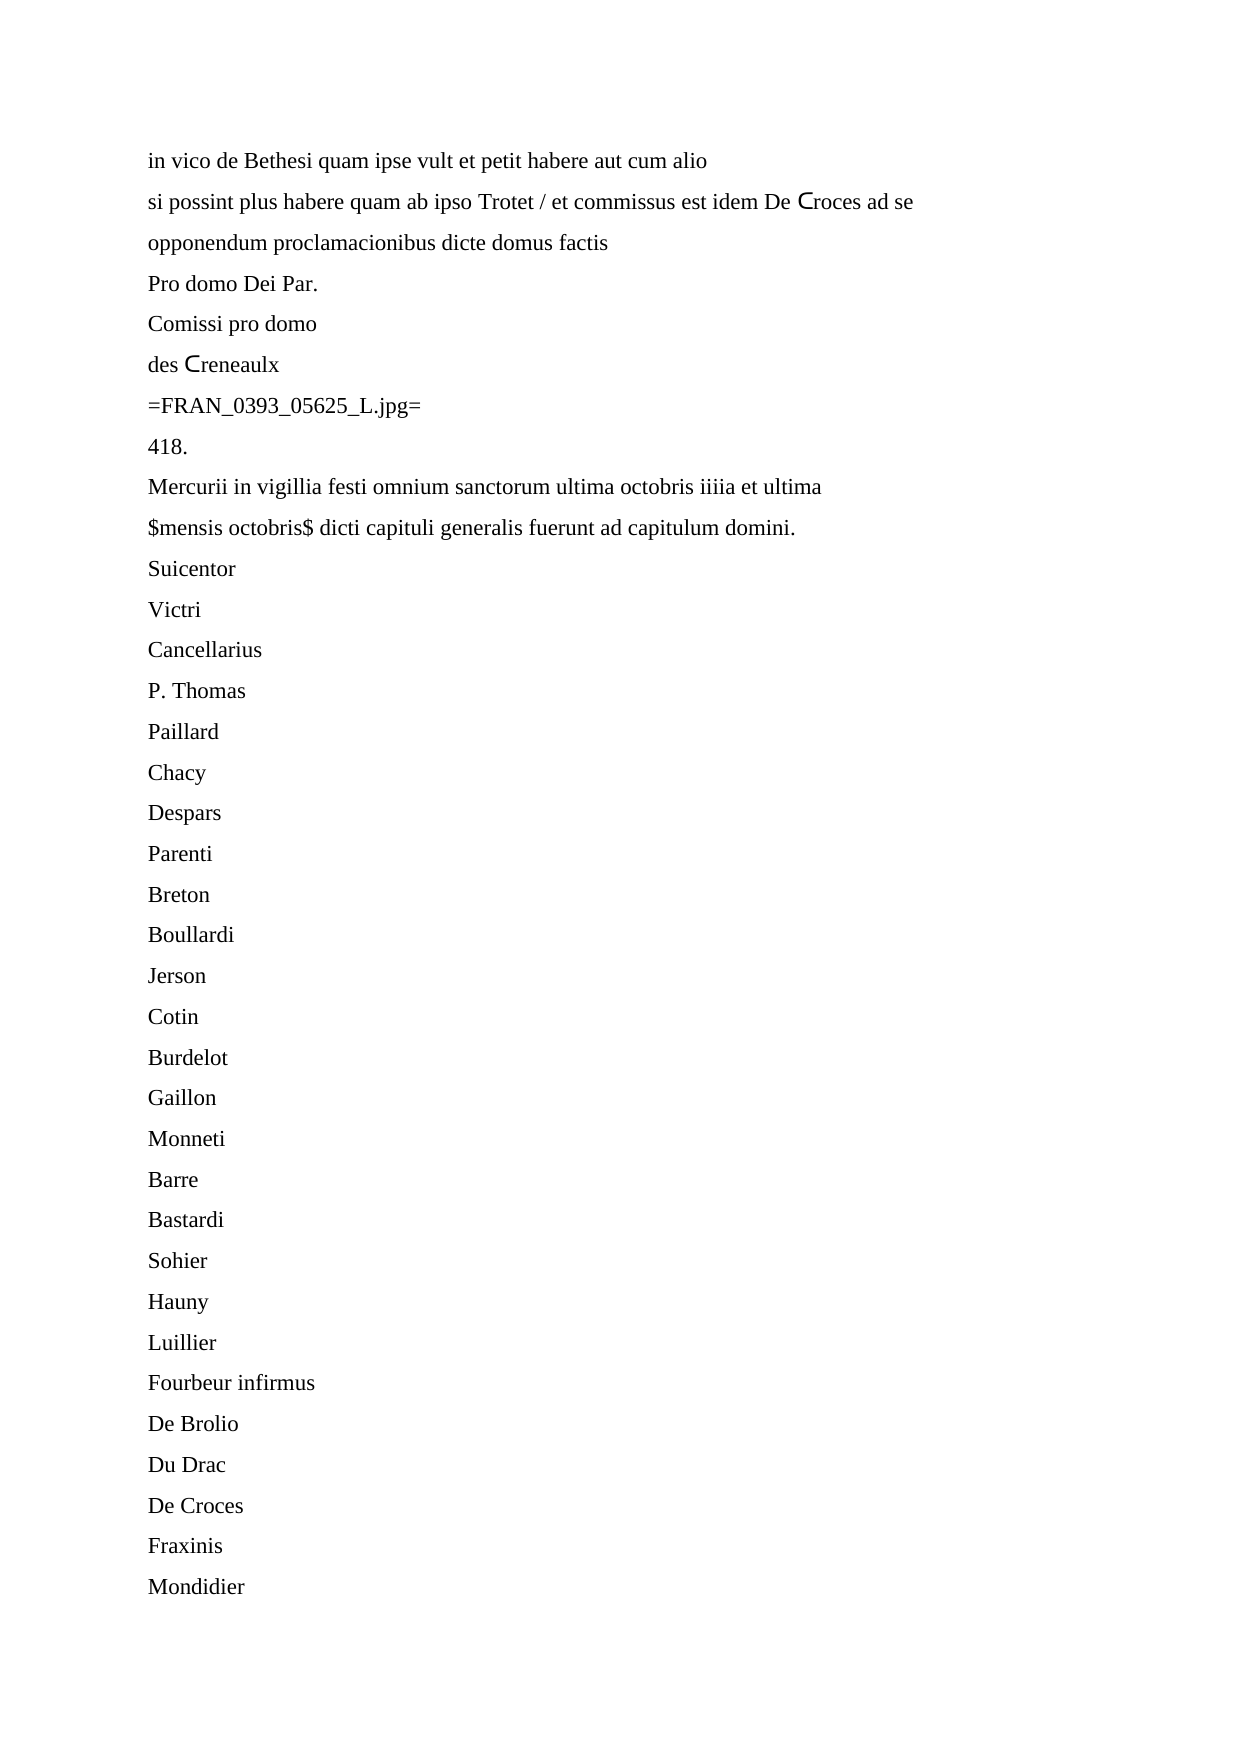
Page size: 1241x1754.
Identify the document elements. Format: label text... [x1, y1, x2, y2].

text Monneti [148, 1125, 1093, 1151]
text 418. [148, 433, 1093, 459]
text Hauny [148, 1288, 1093, 1314]
text Comissi pro domo [148, 311, 1093, 337]
text Parenti [148, 840, 1093, 866]
text Bastardi [148, 1207, 1093, 1233]
text Breton [148, 881, 1093, 907]
text Mercurii in vigillia festi omnium sanctorum ultima octobris iiiia et ultima [148, 473, 1093, 500]
text Suicentor [148, 555, 1093, 581]
text Fourbeur infirmus [148, 1369, 1093, 1396]
text Mondidier [148, 1573, 1093, 1599]
text Cotin [148, 1003, 1093, 1029]
text Sohier [148, 1247, 1093, 1274]
text Pro domo Dei Par. [148, 270, 1093, 296]
text Du Drac [148, 1451, 1093, 1477]
text De Croces [148, 1492, 1093, 1518]
text Despars [148, 799, 1093, 826]
text Jerson [148, 962, 1093, 988]
text Paillard [148, 718, 1093, 744]
text Chacy [148, 758, 1093, 785]
text =FRAN_0393_05625_L.jpg= [148, 392, 1093, 418]
text si possint plus habere quam ab ipso Trotet / et commissus est idem De ᑕroces ad se [148, 188, 1093, 215]
text Boullardi [148, 921, 1093, 948]
text Victri [148, 596, 1093, 622]
text opponendum proclamacionibus dicte domus factis [148, 229, 1093, 255]
text P. Thomas [148, 677, 1093, 703]
text Burdelot [148, 1044, 1093, 1070]
text De Brolio [148, 1410, 1093, 1437]
text $mensis octobris$ dicti capituli generalis fuerunt ad capitulum domini. [148, 514, 1093, 541]
text Cancellarius [148, 636, 1093, 663]
text Gaillon [148, 1084, 1093, 1111]
text Barre [148, 1166, 1093, 1192]
text des ᑕreneaulx [148, 351, 1093, 378]
text Luillier [148, 1329, 1093, 1355]
text Fraxinis [148, 1532, 1093, 1559]
text in vico de Bethesi quam ipse vult et petit habere aut cum alio [148, 148, 1093, 174]
